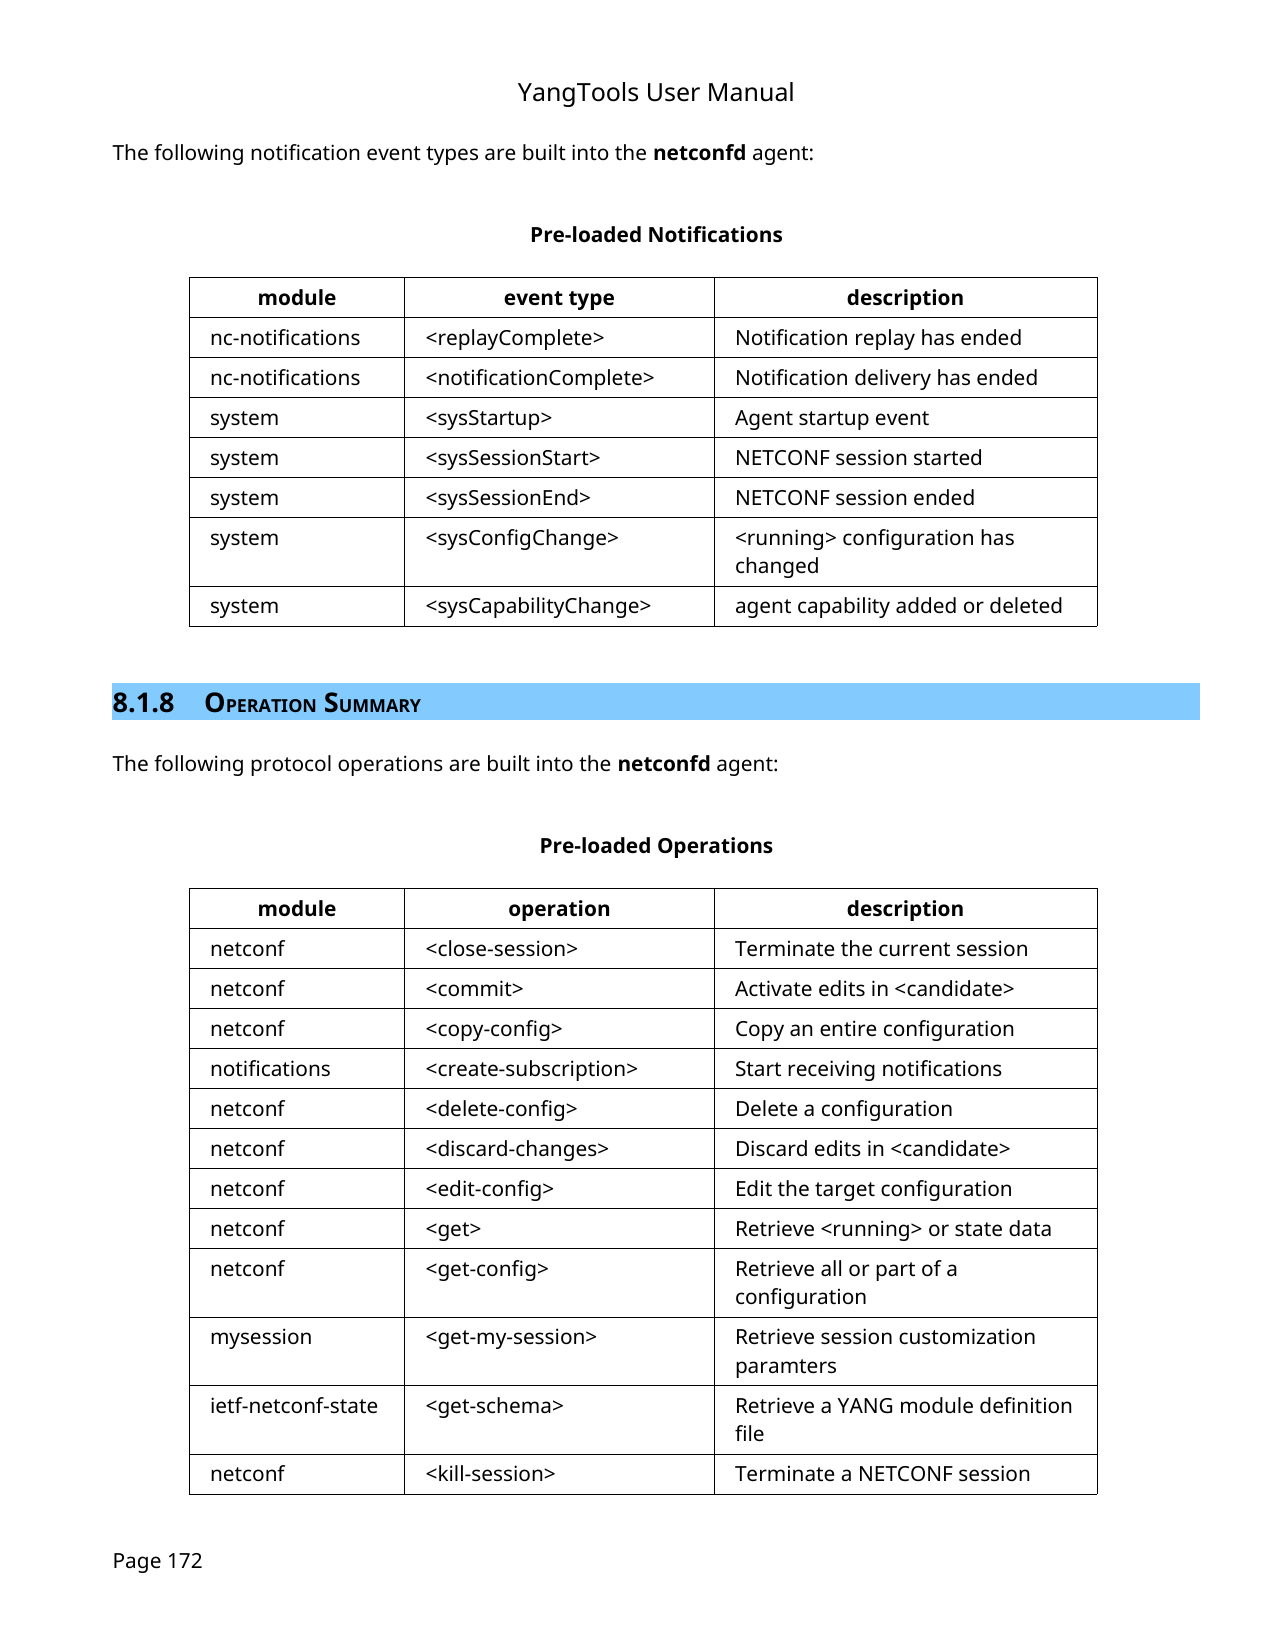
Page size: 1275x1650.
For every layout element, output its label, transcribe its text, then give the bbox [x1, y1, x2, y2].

table_cell netconf [190, 1129, 404, 1168]
table_cell Terminate the current session [715, 929, 1097, 968]
table_cell system [190, 478, 404, 517]
table_cell netconf [190, 929, 404, 968]
table_cell netconf [190, 1249, 404, 1317]
table_cell Delete a configuration [715, 1089, 1097, 1128]
table_cell Retrieve session customization paramters [715, 1318, 1097, 1385]
table_cell Retrieve a YANG module definition file [715, 1386, 1097, 1453]
table_cell netconf [190, 1009, 404, 1048]
table_cell NETCONF session started [715, 438, 1097, 477]
table_header description [715, 278, 1097, 317]
table_cell <notificationComplete> [405, 358, 714, 397]
table_cell <edit-config> [405, 1169, 714, 1208]
table_cell <commit> [405, 969, 714, 1008]
table_cell ietf-netconf-state [190, 1386, 404, 1453]
table_cell agent capability added or deleted [715, 587, 1097, 626]
table_cell system [190, 398, 404, 437]
table_cell Retrieve all or part of a configuration [715, 1249, 1097, 1317]
table_cell netconf [190, 1169, 404, 1208]
table_cell <get-schema> [405, 1386, 714, 1453]
table_header module [190, 278, 404, 317]
table_cell Terminate a NETCONF session [715, 1455, 1097, 1493]
table_header event type [405, 278, 714, 317]
table_cell <get> [405, 1209, 714, 1248]
table_cell <kill-session> [405, 1455, 714, 1493]
table_cell Start receiving notifications [715, 1049, 1097, 1088]
table_cell Notification delivery has ended [715, 358, 1097, 397]
table_cell netconf [190, 1089, 404, 1128]
table_cell Retrieve <running> or state data [715, 1209, 1097, 1248]
table_header module [190, 889, 404, 928]
table_cell nc-notifications [190, 318, 404, 357]
subtitle Pre-loaded Operations [127, 831, 1185, 860]
table_cell Agent startup event [715, 398, 1097, 437]
table_cell <sysSessionStart> [405, 438, 714, 477]
table_cell <get-my-session> [405, 1318, 714, 1385]
subtitle Operation Summary [112, 683, 1200, 720]
table_cell NETCONF session ended [715, 478, 1097, 517]
table_cell nc-notifications [190, 358, 404, 397]
table_cell <close-session> [405, 929, 714, 968]
table_cell Discard edits in <candidate> [715, 1129, 1097, 1168]
table_cell <sysConfigChange> [405, 518, 714, 586]
table_cell system [190, 587, 404, 626]
table_cell <replayComplete> [405, 318, 714, 357]
table_cell <sysCapabilityChange> [405, 587, 714, 626]
table_cell <sysSessionEnd> [405, 478, 714, 517]
text The following protocol operations are built into the netconfd agent: [112, 749, 1200, 778]
table_cell <get-config> [405, 1249, 714, 1317]
table_cell Edit the target configuration [715, 1169, 1097, 1208]
table_header description [715, 889, 1097, 928]
table_cell netconf [190, 1209, 404, 1248]
table_cell system [190, 518, 404, 586]
table_cell <sysStartup> [405, 398, 714, 437]
table_cell mysession [190, 1318, 404, 1385]
table_cell <create-subscription> [405, 1049, 714, 1088]
table_cell notifications [190, 1049, 404, 1088]
table_cell Activate edits in <candidate> [715, 969, 1097, 1008]
table_cell netconf [190, 969, 404, 1008]
table_header operation [405, 889, 714, 928]
table_cell Notification replay has ended [715, 318, 1097, 357]
table_cell <running> configuration has changed [715, 518, 1097, 586]
table_cell system [190, 438, 404, 477]
table_cell <delete-config> [405, 1089, 714, 1128]
table_cell <copy-config> [405, 1009, 714, 1048]
text The following notification event types are built into the netconfd agent: [112, 138, 1200, 167]
table_cell Copy an entire configuration [715, 1009, 1097, 1048]
table_cell netconf [190, 1455, 404, 1493]
subtitle Pre-loaded Notifications [127, 220, 1185, 249]
table_cell <discard-changes> [405, 1129, 714, 1168]
